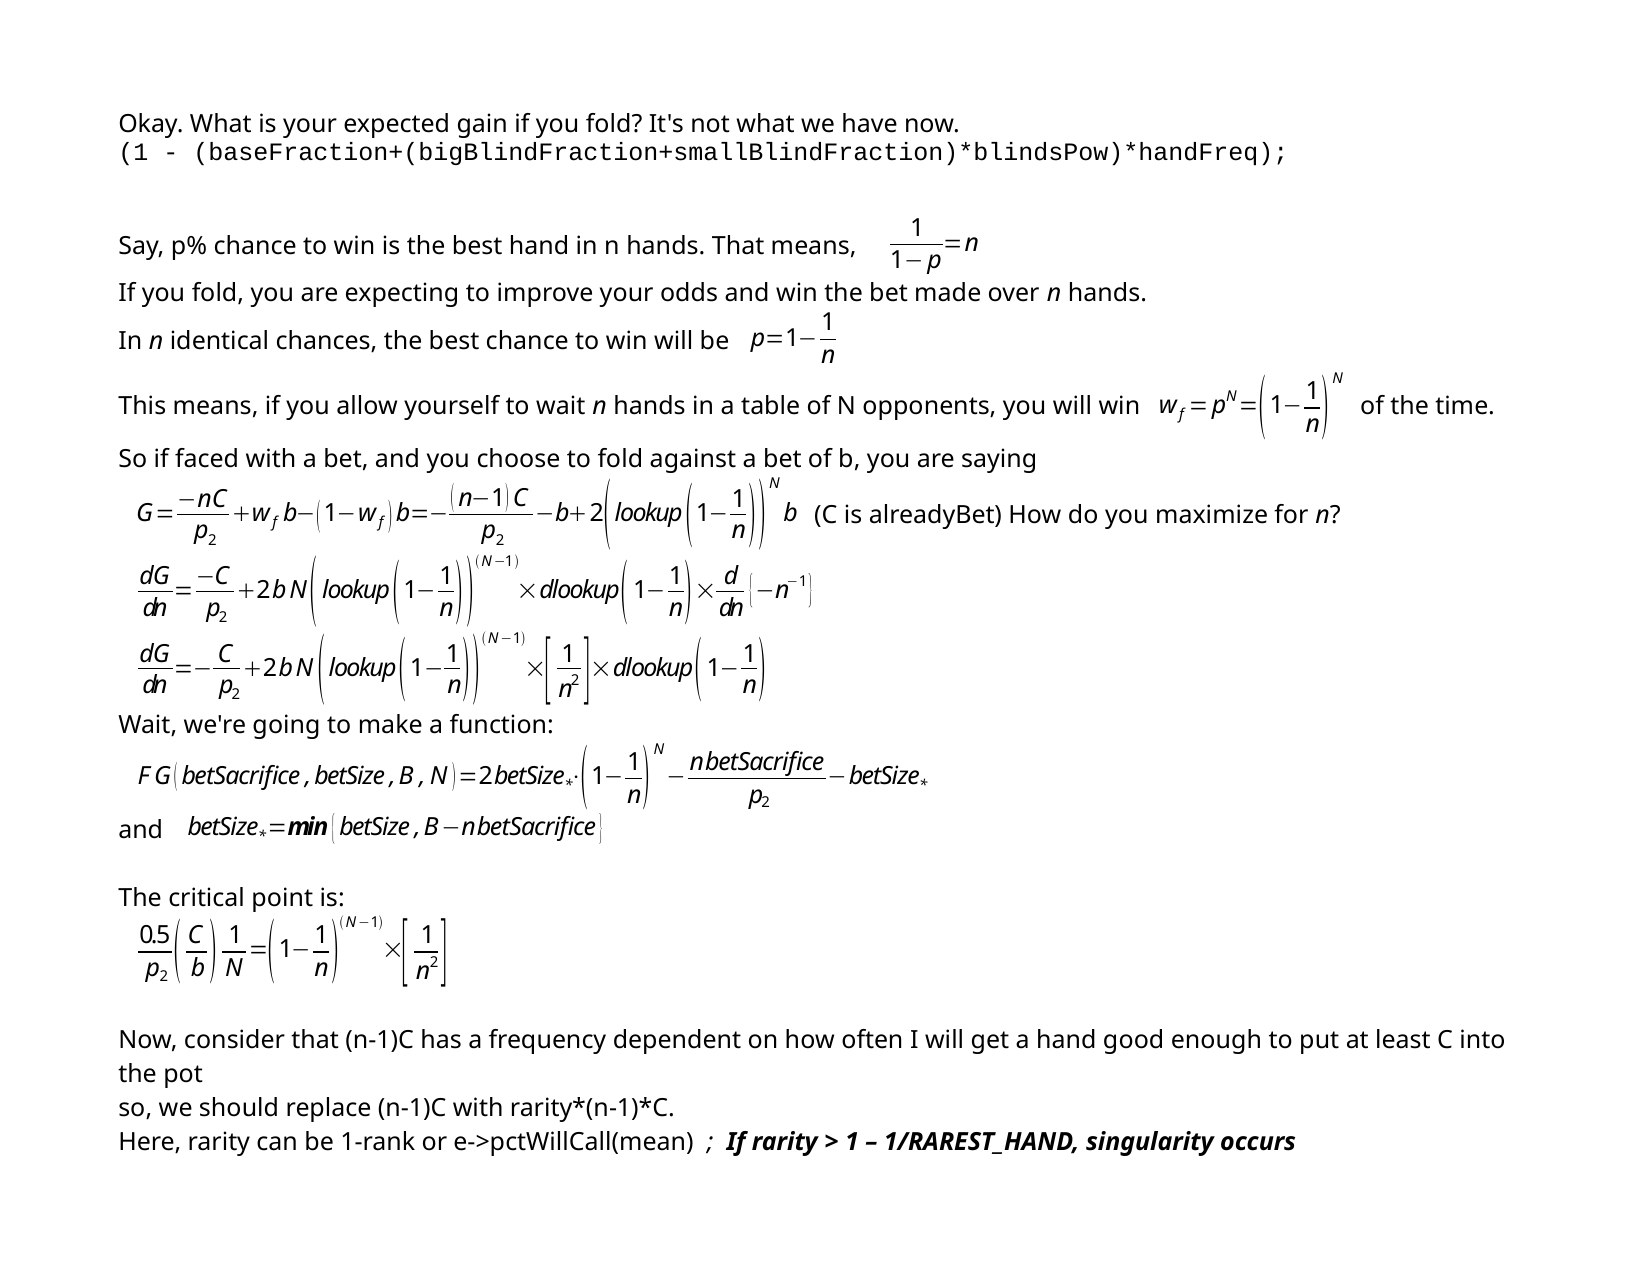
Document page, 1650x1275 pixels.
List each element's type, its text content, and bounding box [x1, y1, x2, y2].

text This means, if you allow yourself to wait n hands in a table of N opponents, you will winof the time. [118, 370, 1532, 441]
text So if faced with a bet, and you choose to fold against a bet of b, you are saying [118, 441, 1532, 475]
text Now, consider that (n-1)C has a frequency dependent on how often I will get a hand good enough to put at least C into the pot [118, 1022, 1532, 1090]
text so, we should replace (n-1)C with rarity*(n-1)*C. [118, 1090, 1532, 1124]
text Here, rarity can be 1-rank or e->pctWillCall(mean) ; If rarity > 1 – 1/RAREST_HAND, singularity occurs [118, 1124, 1532, 1158]
text Okay. What is your expected gain if you fold? It's not what we have now. [118, 106, 1532, 140]
text Say, p% chance to win is the best hand in n hands. That means, [118, 214, 1532, 275]
text The critical point is: [118, 880, 1532, 914]
text (1 - (baseFraction+(bigBlindFraction+smallBlindFraction)*blindsPow)*handFreq); [118, 140, 1532, 168]
text In n identical chances, the best chance to win will be [118, 309, 1532, 370]
text If you fold, you are expecting to improve your odds and win the bet made over n hands. [118, 275, 1532, 309]
text (C is alreadyBet) How do you maximize for n? [118, 475, 1532, 552]
text and [118, 812, 1532, 846]
text Wait, we're going to make a function: [118, 707, 1532, 741]
